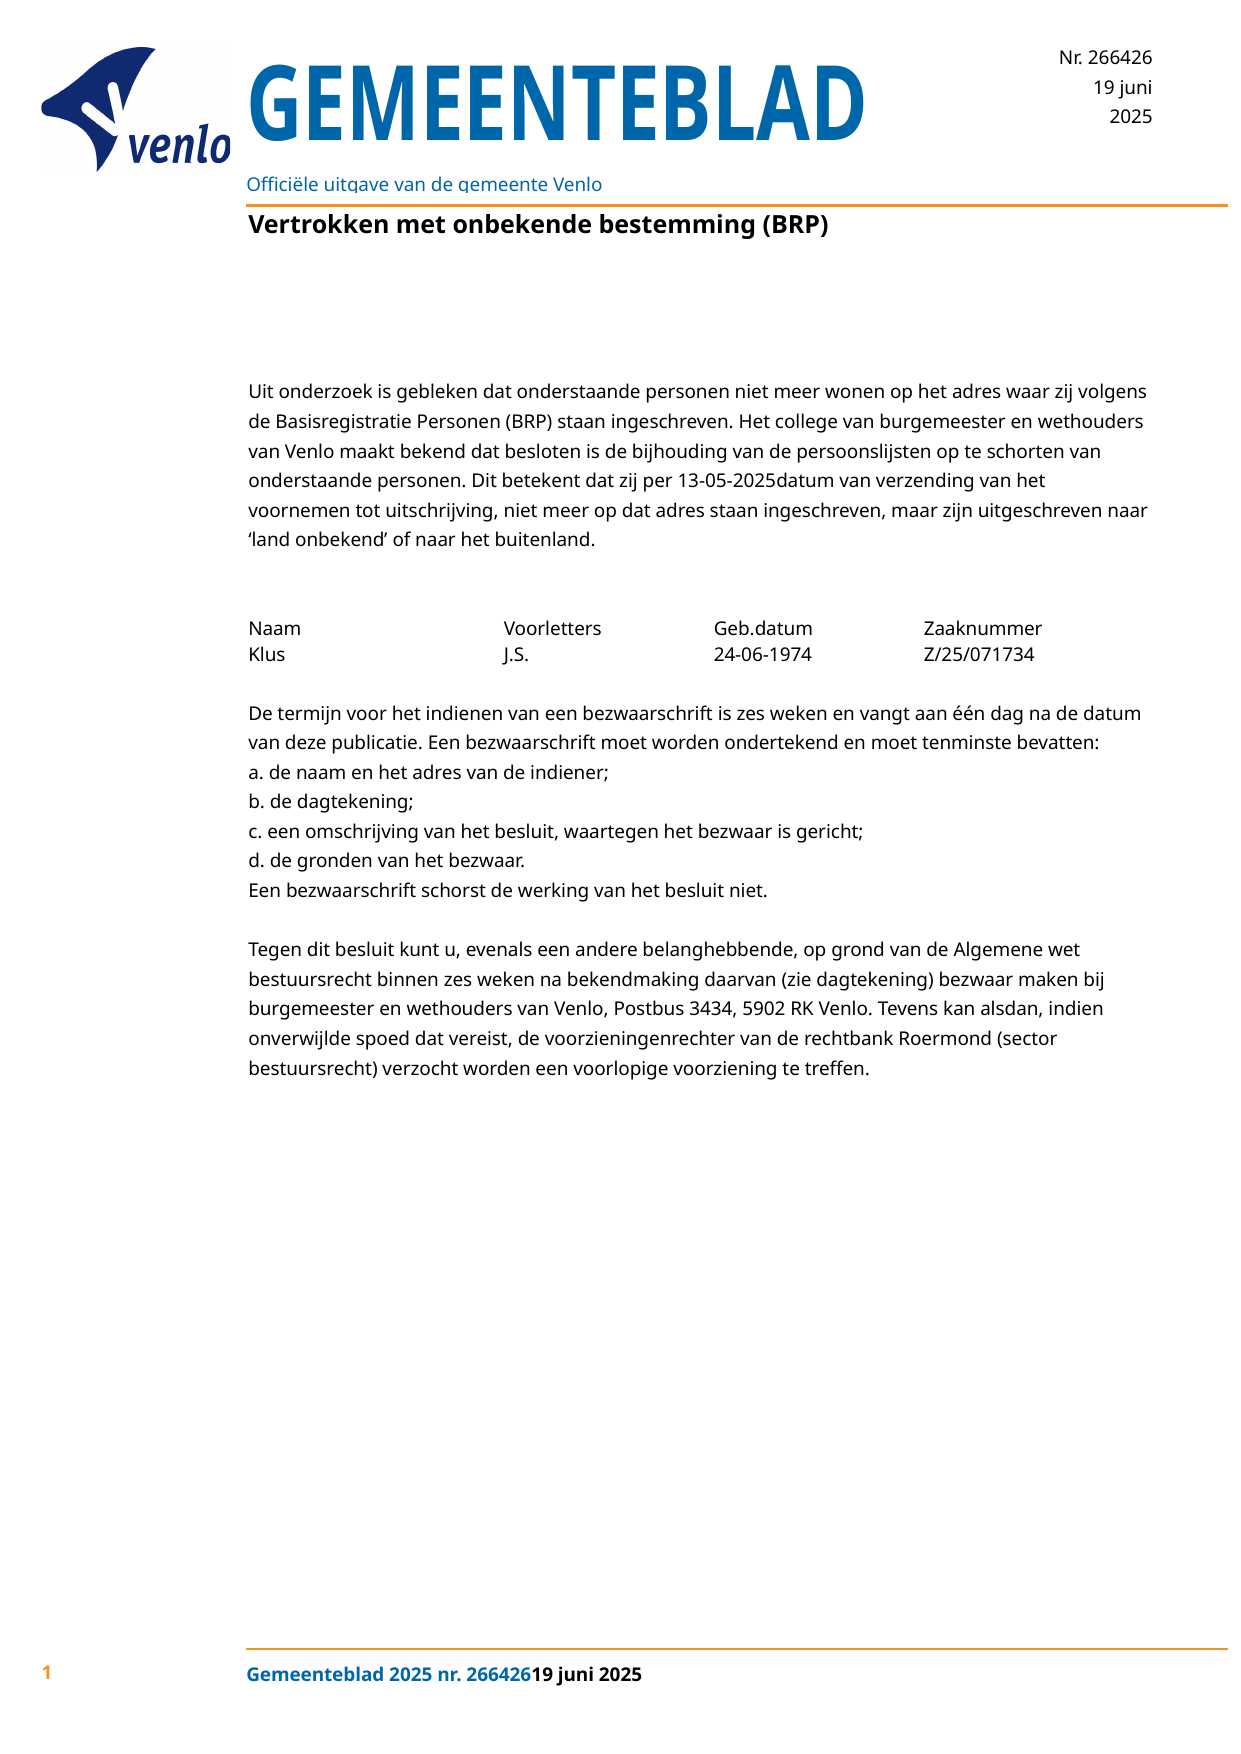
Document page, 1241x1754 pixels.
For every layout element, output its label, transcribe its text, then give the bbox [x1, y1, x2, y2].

table_header Voorletters [504, 616, 713, 641]
text Vertrokken met onbekende bestemming (BRP) [248, 207, 1152, 241]
table_cell 24-06-1974 [714, 641, 923, 667]
table_header Naam [248, 616, 503, 641]
table_header Geb.datum [714, 616, 923, 641]
text Tegen dit besluit kunt u, evenals een andere belanghebbende, op grond van de Algemene wet bestuursrecht binnen zes weken na bekendmaking daarvan (zie dagtekening) bezwaar maken bij burgemeester en wethouders van Venlo, Postbus 3434, 5902 RK Venlo. Tevens kan alsdan, indien onverwijlde spoed dat vereist, de voorzieningenrechter van de rechtbank Roermond (sector bestuursrecht) verzocht worden een voorlopige voorziening te treffen. [248, 936, 1152, 1081]
text Een bezwaarschrift schorst de werking van het besluit niet. [248, 877, 1152, 903]
text a. de naam en het adres van de indiener; [248, 759, 1152, 785]
text Uit onderzoek is gebleken dat onderstaande personen niet meer wonen op het adres waar zij volgens de Basisregistratie Personen (BRP) staan ingeschreven. Het college van burgemeester en wethouders van Venlo maakt bekend dat besloten is de bijhouding van de persoonslijsten op te schorten van onderstaande personen. Dit betekent dat zij per 13-05-2025datum van verzending van het voornemen tot uitschrijving, niet meer op dat adres staan ingeschreven, maar zijn uitgeschreven naar ‘land onbekend’ of naar het buitenland. [248, 379, 1152, 552]
picture [41, 47, 231, 172]
table_cell J.S. [504, 641, 713, 667]
text b. de dagtekening; [248, 788, 1152, 814]
text De termijn voor het indienen van een bezwaarschrift is zes weken en vangt aan één dag na de datum van deze publicatie. Een bezwaarschrift moet worden ondertekend en moet tenminste bevatten: [248, 700, 1152, 755]
text c. een omschrijving van het besluit, waartegen het bezwaar is gericht; [248, 818, 1152, 844]
text d. de gronden van het bezwaar. [248, 848, 1152, 873]
table_cell Klus [248, 641, 503, 667]
table_header Zaaknummer [924, 616, 1152, 641]
table_cell Z/25/071734 [924, 641, 1152, 667]
